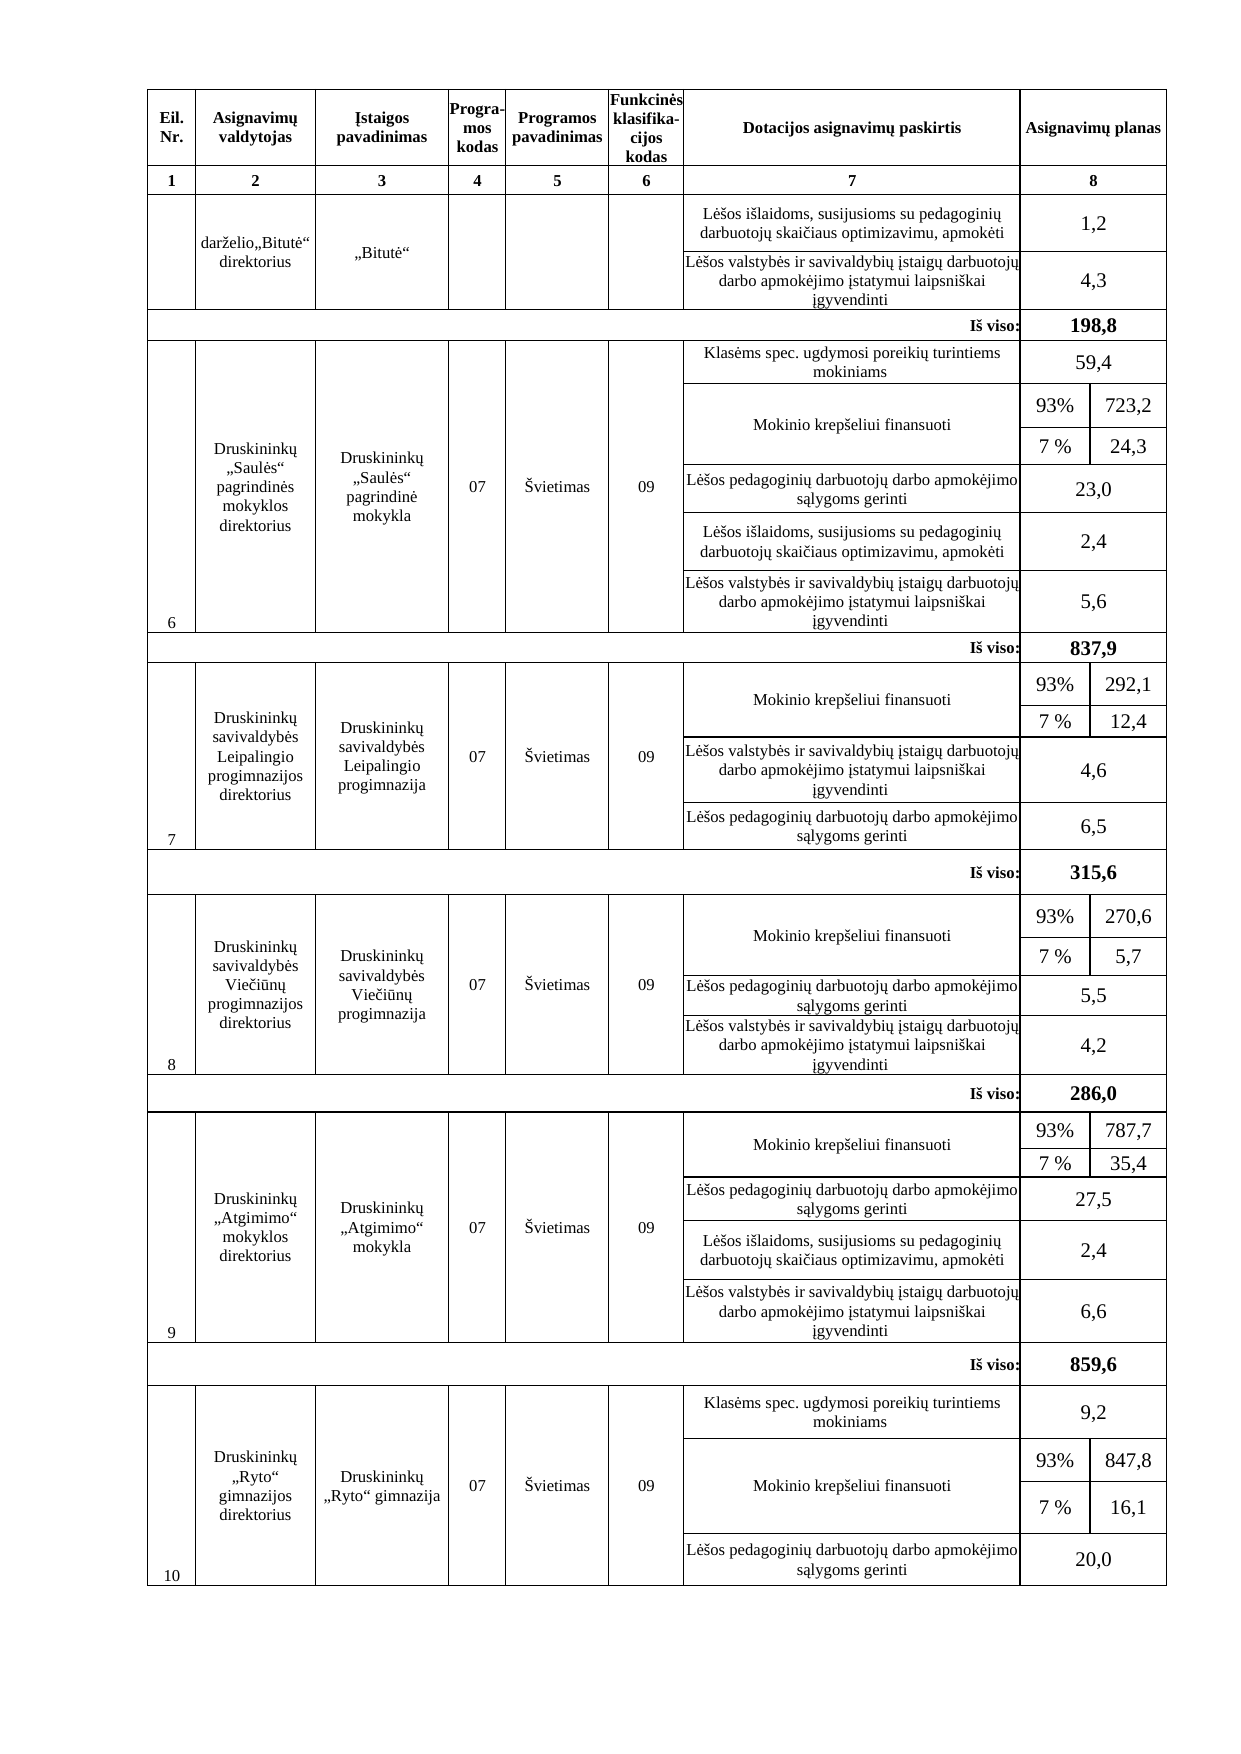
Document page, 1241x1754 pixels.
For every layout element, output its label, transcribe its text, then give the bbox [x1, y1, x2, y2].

table_cell 07 [449, 895, 505, 1074]
table_cell 4,3 [1021, 252, 1166, 309]
table_cell 6 [609, 166, 683, 194]
table_cell [449, 195, 505, 309]
table_cell 20,0 [1021, 1534, 1166, 1585]
table_cell 286,0 [1021, 1075, 1166, 1111]
table_cell 07 [449, 1386, 505, 1585]
table_cell Lėšos išlaidoms, susijusioms su pedagoginių darbuotojų skaičiaus optimizavimu, apmokėti [684, 513, 1019, 570]
table_header Programos pavadinimas [506, 90, 608, 165]
table_cell Iš viso: [148, 633, 1019, 662]
table_cell 859,6 [1021, 1343, 1166, 1385]
table_cell 5,7 [1091, 938, 1166, 975]
table_cell 93% [1021, 663, 1089, 705]
table_cell Iš viso: [148, 310, 1019, 340]
table_cell 09 [609, 663, 683, 849]
table_cell 270,6 [1091, 895, 1166, 937]
table_cell 292,1 [1091, 663, 1166, 705]
table_cell Druskininkų „Atgimimo“ mokyklos direktorius [196, 1113, 315, 1342]
table_cell [506, 195, 608, 309]
table_cell 07 [449, 1113, 505, 1342]
table_cell Druskininkų savivaldybės Leipalingio progimnazija [316, 663, 448, 849]
table_cell 315,6 [1021, 850, 1166, 894]
table_header Funkcinės klasifika-cijos kodas [609, 90, 683, 165]
table_cell 07 [449, 341, 505, 632]
table_cell 6,5 [1021, 803, 1166, 849]
table_cell 7 % [1021, 428, 1089, 464]
table_cell 6,6 [1021, 1280, 1166, 1342]
table_cell 27,5 [1021, 1178, 1166, 1220]
table_cell [609, 195, 683, 309]
table_cell 5 [506, 166, 608, 194]
table_cell 10 [148, 1386, 195, 1585]
table_cell 93% [1021, 1439, 1089, 1481]
table_cell Švietimas [506, 1386, 608, 1585]
table_cell Švietimas [506, 341, 608, 632]
table_cell 2,4 [1021, 1221, 1166, 1279]
table_cell Švietimas [506, 663, 608, 849]
table_cell 09 [609, 341, 683, 632]
table_cell Lėšos išlaidoms, susijusioms su pedagoginių darbuotojų skaičiaus optimizavimu, apmokėti [684, 195, 1019, 251]
table_cell 723,2 [1091, 384, 1166, 427]
table_cell Druskininkų „Atgimimo“ mokykla [316, 1113, 448, 1342]
table_cell Klasėms spec. ugdymosi poreikių turintiems mokiniams [684, 341, 1019, 383]
table_cell 3 [316, 166, 448, 194]
table_cell 59,4 [1021, 341, 1166, 383]
table_cell 2 [196, 166, 315, 194]
table_cell 1,2 [1021, 195, 1166, 251]
table_cell 07 [449, 663, 505, 849]
table_cell „Bitutė“ [316, 195, 448, 309]
table_cell 837,9 [1021, 633, 1166, 662]
table_cell 1 [148, 166, 195, 194]
table_cell 5,6 [1021, 571, 1166, 632]
table_header Dotacijos asignavimų paskirtis [684, 90, 1019, 165]
table_cell 4 [449, 166, 505, 194]
table_header Eil. Nr. [148, 90, 195, 165]
table_header Asignavimų planas [1021, 90, 1166, 165]
table_cell Švietimas [506, 895, 608, 1074]
table_cell Druskininkų savivaldybės Viečiūnų progimnazija [316, 895, 448, 1074]
table_cell Iš viso: [148, 1343, 1019, 1385]
table_cell Klasėms spec. ugdymosi poreikių turintiems mokiniams [684, 1386, 1019, 1438]
table_cell 4,2 [1021, 1016, 1166, 1074]
table_cell 35,4 [1091, 1149, 1166, 1176]
table_cell 2,4 [1021, 513, 1166, 570]
table_cell Iš viso: [148, 850, 1019, 894]
table_cell 847,8 [1091, 1439, 1166, 1481]
table_cell 93% [1021, 384, 1089, 427]
table_cell 09 [609, 1113, 683, 1342]
table_cell Lėšos pedagoginių darbuotojų darbo apmokėjimo sąlygoms gerinti [684, 465, 1019, 512]
table_cell 7 [148, 663, 195, 849]
table_cell Druskininkų savivaldybės Viečiūnų progimnazijos direktorius [196, 895, 315, 1074]
table_cell Lėšos valstybės ir savivaldybių įstaigų darbuotojų darbo apmokėjimo įstatymui laipsniškai įgyvendinti [684, 738, 1019, 802]
table_cell 7 % [1021, 1482, 1089, 1533]
table_cell - darželio„Bitutė“ direktorius [196, 195, 315, 309]
table_cell Mokinio krepšeliui finansuoti [684, 663, 1019, 736]
table_cell Lėšos pedagoginių darbuotojų darbo apmokėjimo sąlygoms gerinti [684, 803, 1019, 849]
table_cell 8 [1021, 166, 1166, 194]
table_cell Druskininkų „Ryto“ gimnazijos direktorius [196, 1386, 315, 1585]
table_cell 12,4 [1091, 706, 1166, 736]
table_cell Mokinio krepšeliui finansuoti [684, 895, 1019, 975]
table_cell Lėšos išlaidoms, susijusioms su pedagoginių darbuotojų skaičiaus optimizavimu, apmokėti [684, 1221, 1019, 1279]
table_cell 24,3 [1091, 428, 1166, 464]
table_cell 23,0 [1021, 465, 1166, 512]
table_cell 7 [684, 166, 1019, 194]
table_cell Mokinio krepšeliui finansuoti [684, 1439, 1019, 1533]
table_cell Druskininkų savivaldybės Leipalingio progimnazijos direktorius [196, 663, 315, 849]
table_cell 93% [1021, 1113, 1089, 1148]
table_cell 93% [1021, 895, 1089, 937]
table_cell 4,6 [1021, 738, 1166, 802]
table_cell Lėšos pedagoginių darbuotojų darbo apmokėjimo sąlygoms gerinti [684, 976, 1019, 1014]
table_cell Iš viso: [148, 1075, 1019, 1111]
table_cell 16,1 [1091, 1482, 1166, 1533]
table_cell Mokinio krepšeliui finansuoti [684, 384, 1019, 464]
table_cell Švietimas [506, 1113, 608, 1342]
table_cell Lėšos valstybės ir savivaldybių įstaigų darbuotojų darbo apmokėjimo įstatymui laipsniškai įgyvendinti [684, 252, 1019, 309]
table_header Įstaigos pavadinimas [316, 90, 448, 165]
table_cell Lėšos pedagoginių darbuotojų darbo apmokėjimo sąlygoms gerinti [684, 1534, 1019, 1585]
table_cell 9,2 [1021, 1386, 1166, 1438]
table_cell 8 [148, 895, 195, 1074]
table_cell 787,7 [1091, 1113, 1166, 1148]
table_cell 7 % [1021, 938, 1089, 975]
table_cell Lėšos valstybės ir savivaldybių įstaigų darbuotojų darbo apmokėjimo įstatymui laipsniškai įgyvendinti [684, 571, 1019, 632]
table_cell 198,8 [1021, 310, 1166, 340]
table_cell Lėšos pedagoginių darbuotojų darbo apmokėjimo sąlygoms gerinti [684, 1178, 1019, 1220]
table_header Asignavimų valdytojas [196, 90, 315, 165]
table_cell 7 % [1021, 706, 1089, 736]
table_header Progra-mos kodas [449, 90, 505, 165]
table_cell 9 [148, 1113, 195, 1342]
table_cell Lėšos valstybės ir savivaldybių įstaigų darbuotojų darbo apmokėjimo įstatymui laipsniškai įgyvendinti [684, 1016, 1019, 1074]
table_cell 09 [609, 895, 683, 1074]
table_cell [148, 195, 195, 309]
table_cell Druskininkų „Saulės“ pagrindinė mokykla [316, 341, 448, 632]
table_cell 7 % [1021, 1149, 1089, 1176]
table_cell Mokinio krepšeliui finansuoti [684, 1113, 1019, 1176]
table_cell 6 [148, 341, 195, 632]
table_cell Lėšos valstybės ir savivaldybių įstaigų darbuotojų darbo apmokėjimo įstatymui laipsniškai įgyvendinti [684, 1280, 1019, 1342]
table_cell Druskininkų „Saulės“ pagrindinės mokyklos direktorius [196, 341, 315, 632]
table_cell Druskininkų „Ryto“ gimnazija [316, 1386, 448, 1585]
table_cell 09 [609, 1386, 683, 1585]
table_cell 5,5 [1021, 976, 1166, 1014]
